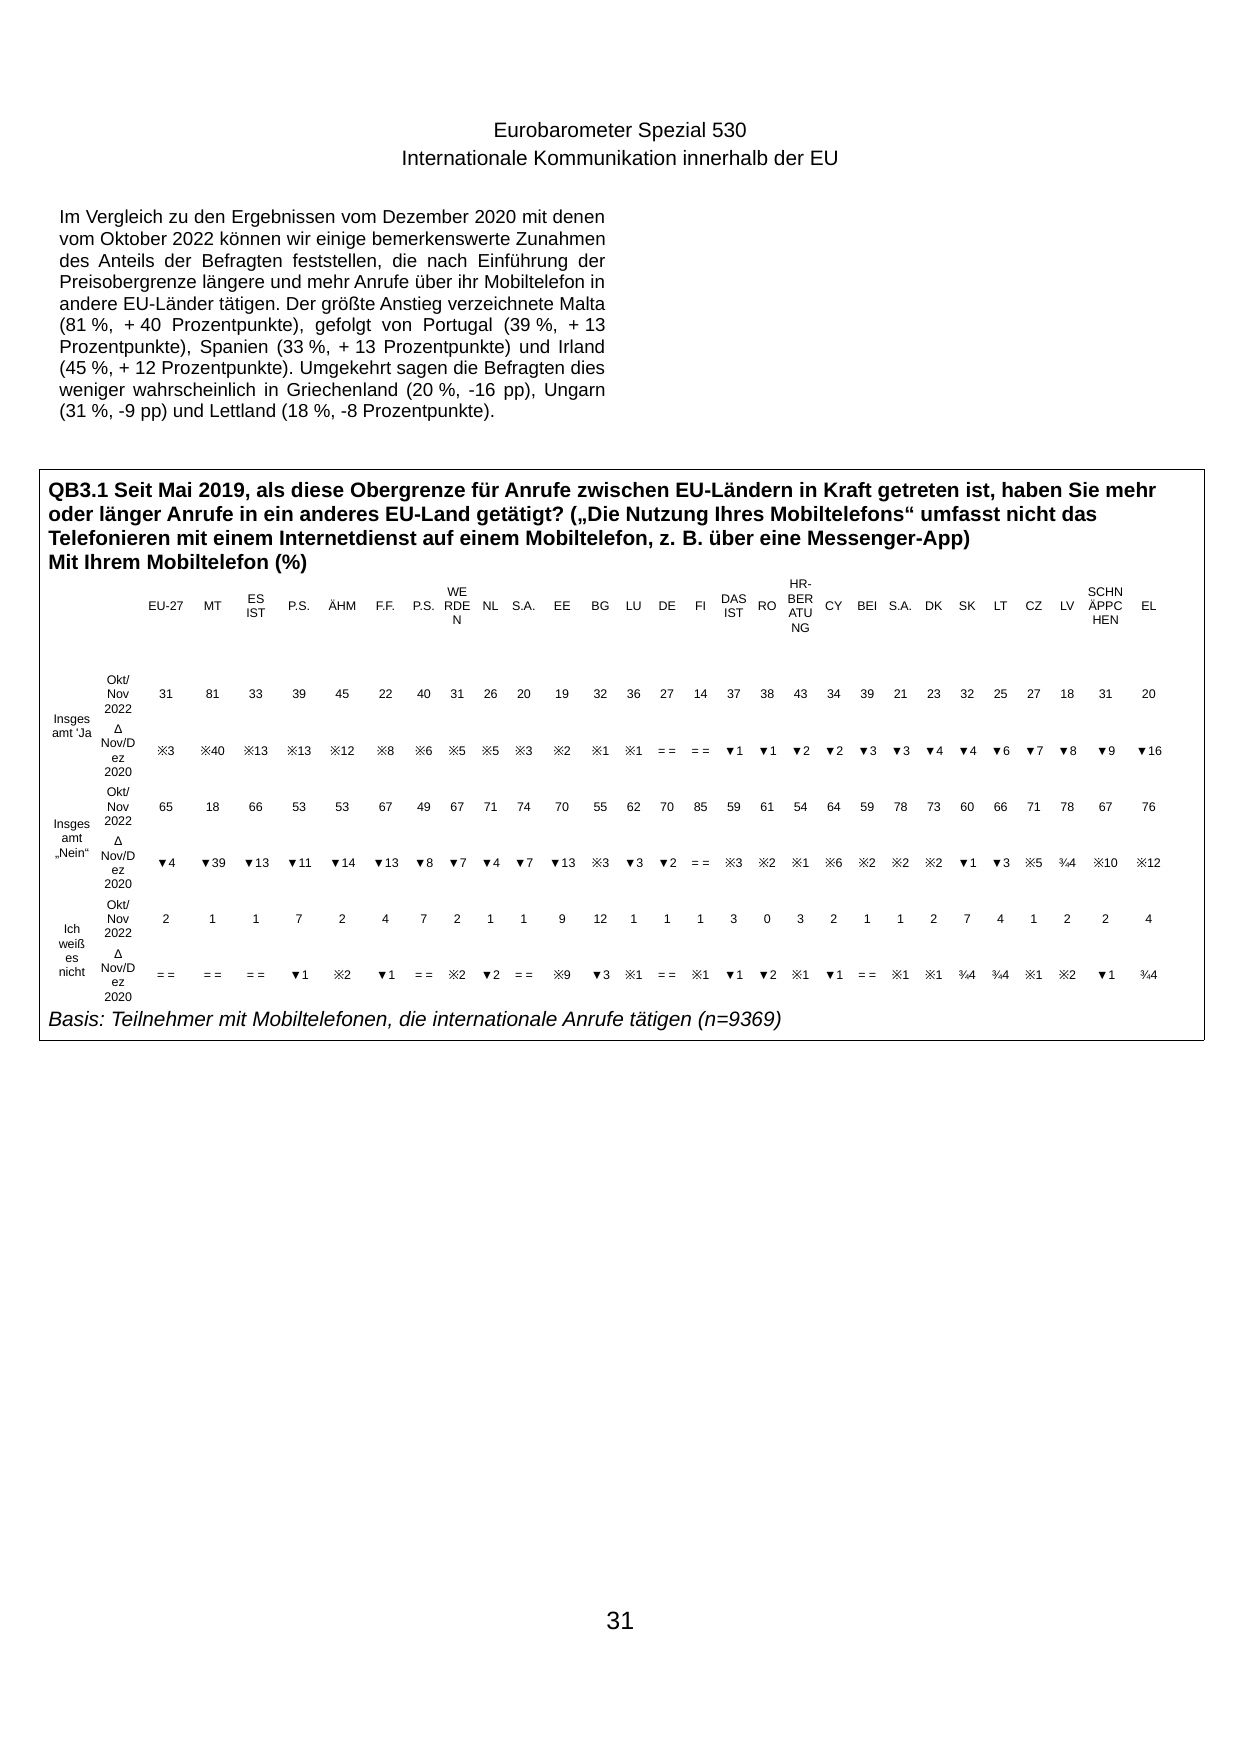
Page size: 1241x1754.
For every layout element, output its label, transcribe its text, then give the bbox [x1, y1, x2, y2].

table_cell Δ Nov/Dez 2020 [95, 719, 141, 782]
table_cell = = [234, 944, 277, 1007]
table_cell 3 [717, 895, 750, 943]
table_cell 14 [684, 670, 717, 719]
table_cell ※2 [750, 831, 784, 894]
table_cell ▼3 [884, 719, 917, 782]
table_cell ▼1 [1084, 944, 1127, 1007]
table_cell ▼3 [984, 831, 1017, 894]
table_cell [95, 638, 141, 670]
table_header LV [1050, 574, 1084, 637]
table_cell ▼13 [234, 831, 277, 894]
table_cell 55 [584, 782, 617, 831]
table_cell 21 [884, 670, 917, 719]
table_header HR-BERATUNG [784, 574, 817, 637]
table_cell 7 [277, 895, 321, 943]
table_cell 3 [784, 895, 817, 943]
table_cell 1 [884, 895, 917, 943]
table_cell Okt/Nov 2022 [95, 670, 141, 719]
table_cell [141, 638, 191, 670]
table_cell [474, 638, 507, 670]
table_cell [884, 638, 917, 670]
table_cell [1127, 638, 1170, 670]
table_cell 19 [540, 670, 583, 719]
table_header MT [191, 574, 234, 637]
table_cell ▼2 [650, 831, 684, 894]
table_header [95, 574, 141, 637]
table_cell ▼3 [617, 831, 650, 894]
table_cell = = [507, 944, 540, 1007]
table_cell ※13 [277, 719, 321, 782]
table_cell [750, 638, 784, 670]
table_cell = = [191, 944, 234, 1007]
table_cell = = [684, 831, 717, 894]
table_cell 43 [784, 670, 817, 719]
text QB3.1 Seit Mai 2019, als diese Obergrenze für Anrufe zwischen EU-Ländern in Kraft getreten ist, haben Sie mehr oder länger Anrufe in ein anderes EU-Land getätigt? („Die Nutzung Ihres Mobiltelefons“ umfasst nicht das Telefonieren mit einem Internetdienst auf einem Mobiltelefon, z. B. über eine Messenger-App) [48, 478, 1195, 550]
table_cell ▼8 [1050, 719, 1084, 782]
table_cell 1 [684, 895, 717, 943]
table_cell ▼8 [407, 831, 440, 894]
table_cell [507, 638, 540, 670]
table_cell ※6 [407, 719, 440, 782]
table_cell 71 [1017, 782, 1050, 831]
table_header DAS IST [717, 574, 750, 637]
table_cell [850, 638, 884, 670]
table_cell ※2 [850, 831, 884, 894]
table_cell ▼1 [717, 719, 750, 782]
table_cell ▼1 [750, 719, 784, 782]
table_cell 26 [474, 670, 507, 719]
table_cell ▼2 [474, 944, 507, 1007]
table_header S.A. [884, 574, 917, 637]
table_cell [364, 638, 407, 670]
table_cell 62 [617, 782, 650, 831]
table_cell 53 [321, 782, 364, 831]
table_cell [717, 638, 750, 670]
table_cell = = [650, 944, 684, 1007]
text Basis: Teilnehmer mit Mobiltelefonen, die internationale Anrufe tätigen (n=9369) [48, 1007, 1195, 1031]
table_cell ▼1 [817, 944, 850, 1007]
table_cell ※1 [1017, 944, 1050, 1007]
table_cell 67 [364, 782, 407, 831]
table_cell [684, 638, 717, 670]
table_cell ¾4 [950, 944, 984, 1007]
table_cell ▼13 [364, 831, 407, 894]
table_cell 54 [784, 782, 817, 831]
table_cell Δ Nov/Dez 2020 [95, 831, 141, 894]
table_cell ※1 [617, 719, 650, 782]
table_cell 7 [407, 895, 440, 943]
table_cell Okt/Nov 2022 [95, 782, 141, 831]
table_cell ▼1 [950, 831, 984, 894]
table_cell ※12 [321, 719, 364, 782]
table_header P.S. [277, 574, 321, 637]
table_cell 49 [407, 782, 440, 831]
table_cell ※8 [364, 719, 407, 782]
table_cell 20 [1127, 670, 1170, 719]
table_cell 64 [817, 782, 850, 831]
table_header SK [950, 574, 984, 637]
table_cell 45 [321, 670, 364, 719]
table_header P.S. [407, 574, 440, 637]
table_cell [1050, 638, 1084, 670]
table_cell 1 [474, 895, 507, 943]
table_cell ※2 [440, 944, 474, 1007]
table_cell ※2 [1050, 944, 1084, 1007]
table_cell 7 [950, 895, 984, 943]
table_cell 27 [650, 670, 684, 719]
table_cell ▼1 [717, 944, 750, 1007]
table_cell ▼7 [440, 831, 474, 894]
table_cell [234, 638, 277, 670]
table_cell Insgesamt „Nein“ [48, 782, 95, 894]
table_cell ▼4 [141, 831, 191, 894]
table_cell 2 [440, 895, 474, 943]
table_cell 78 [884, 782, 917, 831]
table_cell ※5 [1017, 831, 1050, 894]
table_header ÄHM [321, 574, 364, 637]
table_cell ※3 [141, 719, 191, 782]
table_cell ¾4 [1127, 944, 1170, 1007]
table_cell Ich weiß es nicht [48, 895, 95, 1007]
table_header ES IST [234, 574, 277, 637]
table_cell ▼2 [750, 944, 784, 1007]
table_cell = = [407, 944, 440, 1007]
text Mit Ihrem Mobiltelefon (%) [48, 550, 1195, 574]
table_cell ▼3 [850, 719, 884, 782]
table_cell 81 [191, 670, 234, 719]
table_cell ※13 [234, 719, 277, 782]
table_cell [584, 638, 617, 670]
table_header [48, 574, 95, 637]
table_cell 31 [1084, 670, 1127, 719]
table_header DK [917, 574, 950, 637]
table_cell [617, 638, 650, 670]
table_cell ※9 [540, 944, 583, 1007]
table_cell 34 [817, 670, 850, 719]
table_cell 31 [440, 670, 474, 719]
table_cell ▼1 [277, 944, 321, 1007]
table_cell = = [850, 944, 884, 1007]
table_cell 59 [850, 782, 884, 831]
table_cell ▼2 [784, 719, 817, 782]
table_cell ▼7 [1017, 719, 1050, 782]
table_cell ▼11 [277, 831, 321, 894]
table_cell 71 [474, 782, 507, 831]
table_cell ※3 [717, 831, 750, 894]
table_cell [917, 638, 950, 670]
table_cell 20 [507, 670, 540, 719]
table_cell 78 [1050, 782, 1084, 831]
table_cell 74 [507, 782, 540, 831]
table_cell ▼13 [540, 831, 583, 894]
text Im Vergleich zu den Ergebnissen vom Dezember 2020 mit denen vom Oktober 2022 können wir einige bemerkenswerte Zunahmen des Anteils der Befragten feststellen, die nach Einführung der Preisobergrenze längere und mehr Anrufe über ihr Mobiltelefon in andere EU-Länder tätigen. Der größte Anstieg verzeichnete Malta (81 %, + 40 Prozentpunkte), gefolgt von Portugal (39 %, + 13 Prozentpunkte), Spanien (33 %, + 13 Prozentpunkte) und Irland (45 %, + 12 Prozentpunkte). Umgekehrt sagen die Befragten dies weniger wahrscheinlich in Griechenland (20 %, -16 pp), Ungarn (31 %, -9 pp) und Lettland (18 %, -8 Prozentpunkte). [59, 206, 605, 422]
table_header CZ [1017, 574, 1050, 637]
table_cell 67 [440, 782, 474, 831]
table_cell 1 [191, 895, 234, 943]
table_cell = = [650, 719, 684, 782]
table_cell 76 [1127, 782, 1170, 831]
table_header WERDEN [440, 574, 474, 637]
table_cell ¾4 [1050, 831, 1084, 894]
table_cell ▼4 [474, 831, 507, 894]
table_header BEI [850, 574, 884, 637]
table_cell ※5 [474, 719, 507, 782]
table_cell ※1 [784, 944, 817, 1007]
table_cell 73 [917, 782, 950, 831]
table_cell [984, 638, 1017, 670]
table_cell ▼4 [950, 719, 984, 782]
table_cell Okt/Nov 2022 [95, 895, 141, 943]
table_cell 4 [984, 895, 1017, 943]
table_cell ※2 [540, 719, 583, 782]
table_cell ※1 [784, 831, 817, 894]
table_cell 1 [1017, 895, 1050, 943]
table_header F.F. [364, 574, 407, 637]
table_cell ※10 [1084, 831, 1127, 894]
table_cell 9 [540, 895, 583, 943]
table_cell 32 [584, 670, 617, 719]
table_header RO [750, 574, 784, 637]
table_header EU-27 [141, 574, 191, 637]
table_cell 33 [234, 670, 277, 719]
table_cell ※1 [917, 944, 950, 1007]
table_cell 1 [507, 895, 540, 943]
table_cell 59 [717, 782, 750, 831]
table_cell ▼2 [817, 719, 850, 782]
table_header DE [650, 574, 684, 637]
table_cell ※6 [817, 831, 850, 894]
table_cell ※1 [884, 944, 917, 1007]
table_cell [650, 638, 684, 670]
table_cell 67 [1084, 782, 1127, 831]
table_header SCHNÄPPCHEN [1084, 574, 1127, 637]
table_cell 39 [277, 670, 321, 719]
table_header NL [474, 574, 507, 637]
table_cell 2 [917, 895, 950, 943]
table_header LU [617, 574, 650, 637]
table_cell 27 [1017, 670, 1050, 719]
table_cell Δ Nov/Dez 2020 [95, 944, 141, 1007]
table_cell ※2 [917, 831, 950, 894]
table_cell ※1 [584, 719, 617, 782]
table_cell 4 [364, 895, 407, 943]
table_cell [440, 638, 474, 670]
table_header S.A. [507, 574, 540, 637]
table_cell = = [684, 719, 717, 782]
table_cell = = [141, 944, 191, 1007]
table_cell 22 [364, 670, 407, 719]
table_cell [277, 638, 321, 670]
table_cell [48, 638, 95, 670]
table_cell 66 [984, 782, 1017, 831]
table_cell ▼14 [321, 831, 364, 894]
table_cell 36 [617, 670, 650, 719]
table_cell 12 [584, 895, 617, 943]
table_cell 40 [407, 670, 440, 719]
table_cell 2 [1084, 895, 1127, 943]
table_cell 31 [141, 670, 191, 719]
table_cell ※5 [440, 719, 474, 782]
table_cell 70 [650, 782, 684, 831]
table_cell 2 [321, 895, 364, 943]
table_cell ▼1 [364, 944, 407, 1007]
table_cell 66 [234, 782, 277, 831]
table_cell ※1 [617, 944, 650, 1007]
table_cell 70 [540, 782, 583, 831]
table_cell 38 [750, 670, 784, 719]
table_cell ※1 [684, 944, 717, 1007]
table_cell ※2 [884, 831, 917, 894]
table_cell [407, 638, 440, 670]
table_cell 53 [277, 782, 321, 831]
table_cell 25 [984, 670, 1017, 719]
table_cell 1 [234, 895, 277, 943]
table_cell ▼39 [191, 831, 234, 894]
table_cell [1084, 638, 1127, 670]
table_cell ※2 [321, 944, 364, 1007]
table_cell 65 [141, 782, 191, 831]
table_cell ※12 [1127, 831, 1170, 894]
table_cell 1 [850, 895, 884, 943]
table_cell 60 [950, 782, 984, 831]
table_cell [191, 638, 234, 670]
table_cell 39 [850, 670, 884, 719]
table_cell 0 [750, 895, 784, 943]
table_cell [817, 638, 850, 670]
table_cell 1 [650, 895, 684, 943]
table_cell 4 [1127, 895, 1170, 943]
table_cell 37 [717, 670, 750, 719]
table_cell ▼6 [984, 719, 1017, 782]
table_cell [950, 638, 984, 670]
table_header LT [984, 574, 1017, 637]
table_cell ▼4 [917, 719, 950, 782]
table_header EL [1127, 574, 1170, 637]
table_header CY [817, 574, 850, 637]
table_header FI [684, 574, 717, 637]
table_cell ※3 [584, 831, 617, 894]
table_cell 61 [750, 782, 784, 831]
table_cell Insgesamt 'Ja [48, 670, 95, 782]
table_cell 2 [141, 895, 191, 943]
table_cell ▼3 [584, 944, 617, 1007]
table_cell ▼16 [1127, 719, 1170, 782]
table_cell ¾4 [984, 944, 1017, 1007]
table_header BG [584, 574, 617, 637]
table_cell [1017, 638, 1050, 670]
table_cell [784, 638, 817, 670]
table_cell 1 [617, 895, 650, 943]
table_cell ▼9 [1084, 719, 1127, 782]
table_cell 32 [950, 670, 984, 719]
table_cell 18 [191, 782, 234, 831]
table_cell 85 [684, 782, 717, 831]
table_cell [540, 638, 583, 670]
table_cell 23 [917, 670, 950, 719]
table_cell ※40 [191, 719, 234, 782]
table_cell 18 [1050, 670, 1084, 719]
table_cell ▼7 [507, 831, 540, 894]
table_header EE [540, 574, 583, 637]
table_cell 2 [1050, 895, 1084, 943]
table_cell ※3 [507, 719, 540, 782]
table_cell [321, 638, 364, 670]
table_cell 2 [817, 895, 850, 943]
